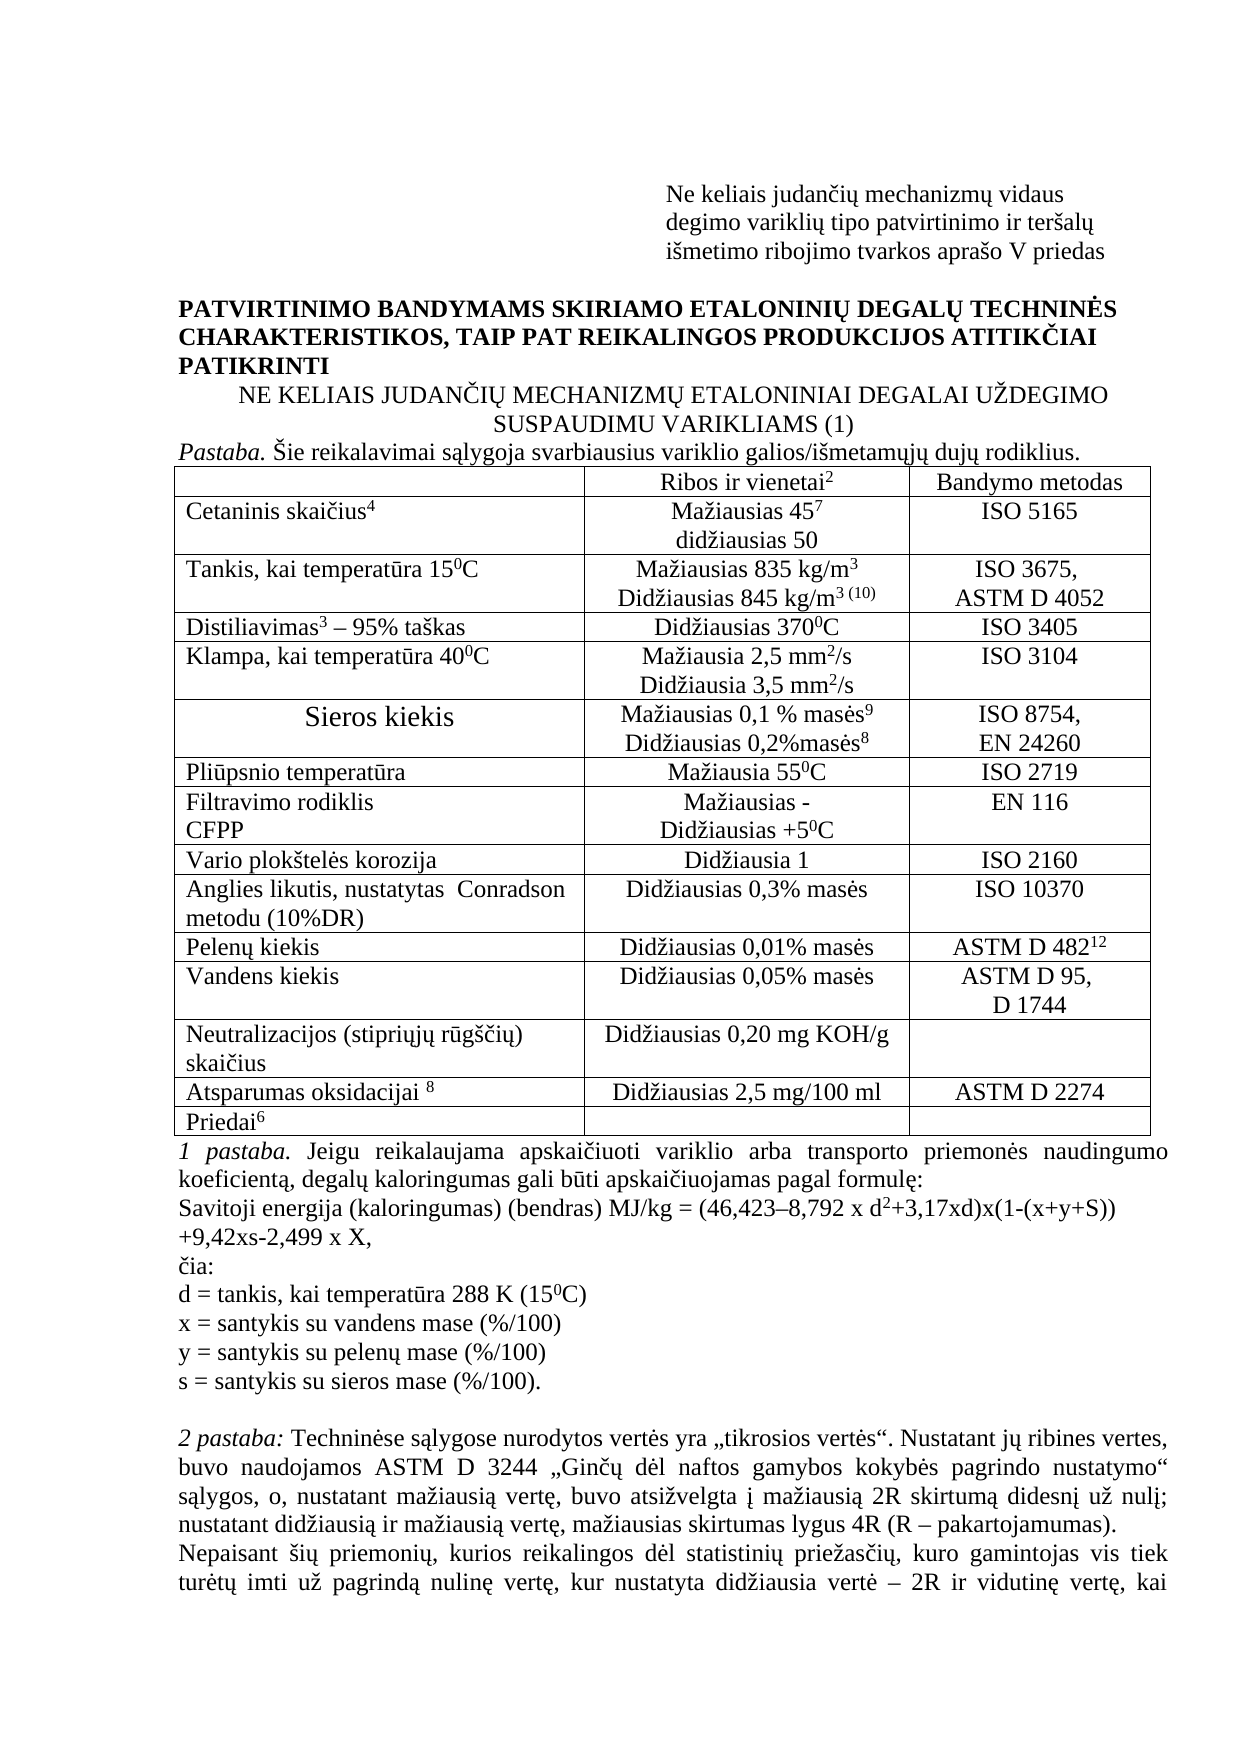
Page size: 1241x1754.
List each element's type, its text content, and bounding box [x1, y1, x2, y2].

text 1 pastaba. Jeigu reikalaujama apskaičiuoti variklio arba transporto priemonės naudingumo koeficientą, degalų kaloringumas gali būti apskaičiuojamas pagal formulę: [178, 1136, 1169, 1193]
text x = santykis su vandens mase (%/100) [178, 1308, 1169, 1337]
table_cell Didžiausias 0,01% masės [585, 933, 909, 961]
table_cell ISO 3405 [910, 613, 1150, 641]
text Nepaisant šių priemonių, kurios reikalingos dėl statistinių priežasčių, kuro gamintojas vis tiek turėtų imti už pagrindą nulinę vertę, kur nustatyta didžiausia vertė – 2R ir vidutinę vertę, kai [178, 1538, 1169, 1596]
table_cell EN 116 [910, 787, 1150, 844]
table_cell Pelenų kiekis [175, 933, 584, 961]
table_cell Sieros kiekis [175, 700, 584, 757]
table_cell Vario plokštelės korozija [175, 845, 584, 873]
table_cell Filtravimo rodiklis CFPP [175, 787, 584, 844]
table_cell Tankis, kai temperatūra 150C [175, 555, 584, 612]
table_cell Mažiausia 550C [585, 758, 909, 786]
table_cell Priedai6 [175, 1107, 584, 1135]
text Ne keliais judančių mechanizmų vidaus [178, 179, 1169, 207]
table_cell Mažiausias 0,1 % masės9 Didžiausias 0,2%masės8 [585, 700, 909, 757]
table_cell Mažiausias 835 kg/m3 Didžiausias 845 kg/m3 (10) [585, 555, 909, 612]
table_cell Anglies likutis, nustatytas Conradson metodu (10%DR) [175, 875, 584, 931]
table_cell Didžiausias 0,20 mg KOH/g [585, 1020, 909, 1077]
table_cell ISO 8754, EN 24260 [910, 700, 1150, 757]
text d = tankis, kai temperatūra 288 K (150C) [178, 1279, 1169, 1308]
text SUSPAUDIMU VARIKLIAMS (1) [178, 409, 1169, 437]
table_cell Didžiausias 0,3% masės [585, 875, 909, 931]
text 2 pastaba: Techninėse sąlygose nurodytos vertės yra „tikrosios vertės“. Nustatant jų ribines vertes, buvo naudojamos ASTM D 3244 „Ginčų dėl naftos gamybos kokybės pagrindo nustatymo“ sąlygos, o, nustatant mažiausią vertę, buvo atsižvelgta į mažiausią 2R skirtumą didesnį už nulį; nustatant didžiausią ir mažiausią vertę, mažiausias skirtumas lygus 4R (R – pakartojamumas). [178, 1423, 1169, 1538]
table_cell [910, 1107, 1150, 1135]
table_cell Mažiausia 2,5 mm2/s Didžiausia 3,5 mm2/s [585, 642, 909, 699]
text degimo variklių tipo patvirtinimo ir teršalų [178, 207, 1169, 236]
table_cell Vandens kiekis [175, 962, 584, 1019]
text y = santykis su pelenų mase (%/100) [178, 1337, 1169, 1366]
table_cell Cetaninis skaičius4 [175, 497, 584, 553]
table_cell Distiliavimas3 – 95% taškas [175, 613, 584, 641]
table_cell [910, 1020, 1150, 1077]
table_cell ISO 10370 [910, 875, 1150, 931]
table_cell ISO 5165 [910, 497, 1150, 553]
table_cell Klampa, kai temperatūra 400C [175, 642, 584, 699]
table_cell ISO 3675, ASTM D 4052 [910, 555, 1150, 612]
text Pastaba. Šie reikalavimai sąlygoja svarbiausius variklio galios/išmetamųjų dujų rodiklius. [178, 437, 1169, 466]
table_cell ASTM D 48212 [910, 933, 1150, 961]
table_cell ISO 2719 [910, 758, 1150, 786]
table_cell Didžiausia 1 [585, 845, 909, 873]
text NE KELIAIS JUDANČIŲ MECHANIZMŲ ETALONINIAI DEGALAI UŽDEGIMO [178, 380, 1169, 409]
table_cell Neutralizacijos (stipriųjų rūgščių) skaičius [175, 1020, 584, 1077]
table_cell Mažiausias 457 didžiausias 50 [585, 497, 909, 553]
table_cell Atsparumas oksidacijai 8 [175, 1078, 584, 1106]
text čia: [178, 1251, 1169, 1279]
text Savitoji energija (kaloringumas) (bendras) MJ/kg = (46,423–8,792 x d2+3,17xd)x(1-(x+y+S))+9,42xs-2,499 x X, [178, 1193, 1169, 1251]
table_header Bandymo metodas [910, 467, 1150, 496]
table_cell ISO 2160 [910, 845, 1150, 873]
table_header [175, 467, 584, 496]
table_cell ISO 3104 [910, 642, 1150, 699]
text PATVIRTINIMO BANDYMAMS SKIRIAMO ETALONINIŲ DEGALŲ TECHNINĖS CHARAKTERISTIKOS, TAIP PAT REIKALINGOS PRODUKCIJOS ATITIKČIAI PATIKRINTI [178, 294, 1169, 380]
table_cell Pliūpsnio temperatūra [175, 758, 584, 786]
table_cell [585, 1107, 909, 1135]
table_cell Didžiausias 3700C [585, 613, 909, 641]
table_cell ASTM D 2274 [910, 1078, 1150, 1106]
table_cell ASTM D 95, D 1744 [910, 962, 1150, 1019]
table_cell Didžiausias 2,5 mg/100 ml [585, 1078, 909, 1106]
table_header Ribos ir vienetai2 [585, 467, 909, 496]
text išmetimo ribojimo tvarkos aprašo V priedas [178, 236, 1169, 265]
text s = santykis su sieros mase (%/100). [178, 1366, 1169, 1394]
table_cell Mažiausias - Didžiausias +50C [585, 787, 909, 844]
table_cell Didžiausias 0,05% masės [585, 962, 909, 1019]
